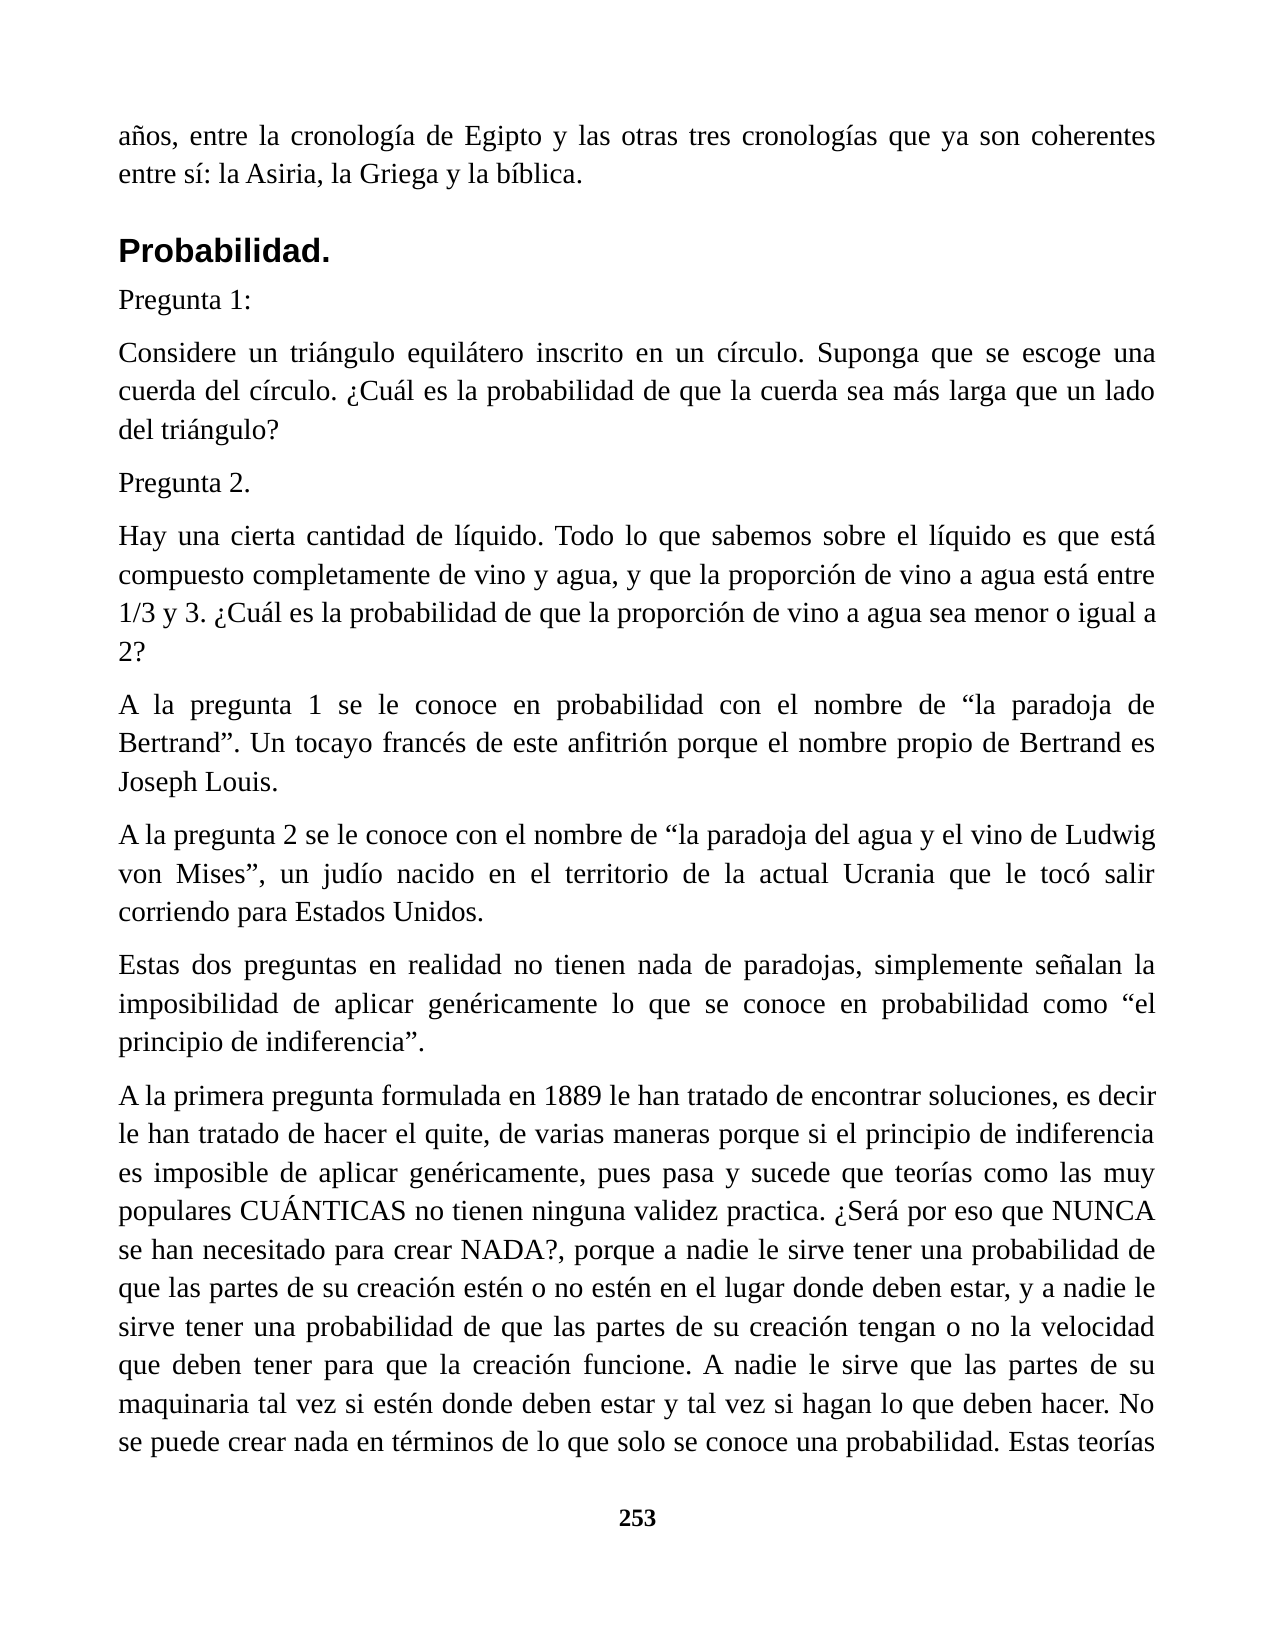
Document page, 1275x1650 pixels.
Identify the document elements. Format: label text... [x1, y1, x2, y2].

text A la primera pregunta formulada en 1889 le han tratado de encontrar soluciones, es decir le han tratado de hacer el quite, de varias maneras porque si el principio de indiferencia es imposible de aplicar genéricamente, pues pasa y sucede que teorías como las muy populares CUÁNTICAS no tienen ninguna validez practica. ¿Será por eso que NUNCA se han necesitado para crear NADA?, porque a nadie le sirve tener una probabilidad de que las partes de su creación estén o no estén en el lugar donde deben estar, y a nadie le sirve tener una probabilidad de que las partes de su creación tengan o no la velocidad que deben tener para que la creación funcione. A nadie le sirve que las partes de su maquinaria tal vez si estén donde deben estar y tal vez si hagan lo que deben hacer. No se puede crear nada en términos de lo que solo se conoce una probabilidad. Estas teorías [118, 1078, 1157, 1458]
text Pregunta 2. [118, 465, 1157, 499]
subtitle Probabilidad. [118, 231, 1157, 269]
text Considere un triángulo equilátero inscrito en un círculo. Suponga que se escoge una cuerda del círculo. ¿Cuál es la probabilidad de que la cuerda sea más larga que un lado del triángulo? [118, 335, 1157, 446]
text Estas dos preguntas en realidad no tienen nada de paradojas, simplemente señalan la imposibilidad de aplicar genéricamente lo que se conoce en probabilidad como “el principio de indiferencia”. [118, 947, 1157, 1058]
text A la pregunta 2 se le conoce con el nombre de “la paradoja del agua y el vino de Ludwig von Mises”, un judío nacido en el territorio de la actual Ucrania que le tocó salir corriendo para Estados Unidos. [118, 817, 1157, 928]
text A la pregunta 1 se le conoce en probabilidad con el nombre de “la paradoja de Bertrand”. Un tocayo francés de este anfitrión porque el nombre propio de Bertrand es Joseph Louis. [118, 687, 1157, 798]
text Pregunta 1: [118, 282, 1157, 315]
text Hay una cierta cantidad de líquido. Todo lo que sabemos sobre el líquido es que está compuesto completamente de vino y agua, y que la proporción de vino a agua está entre 1/3 y 3. ¿Cuál es la probabilidad de que la proporción de vino a agua sea menor o igual a 2? [118, 518, 1157, 667]
text años, entre la cronología de Egipto y las otras tres cronologías que ya son coherentes entre sí: la Asiria, la Griega y la bíblica. [118, 118, 1157, 190]
